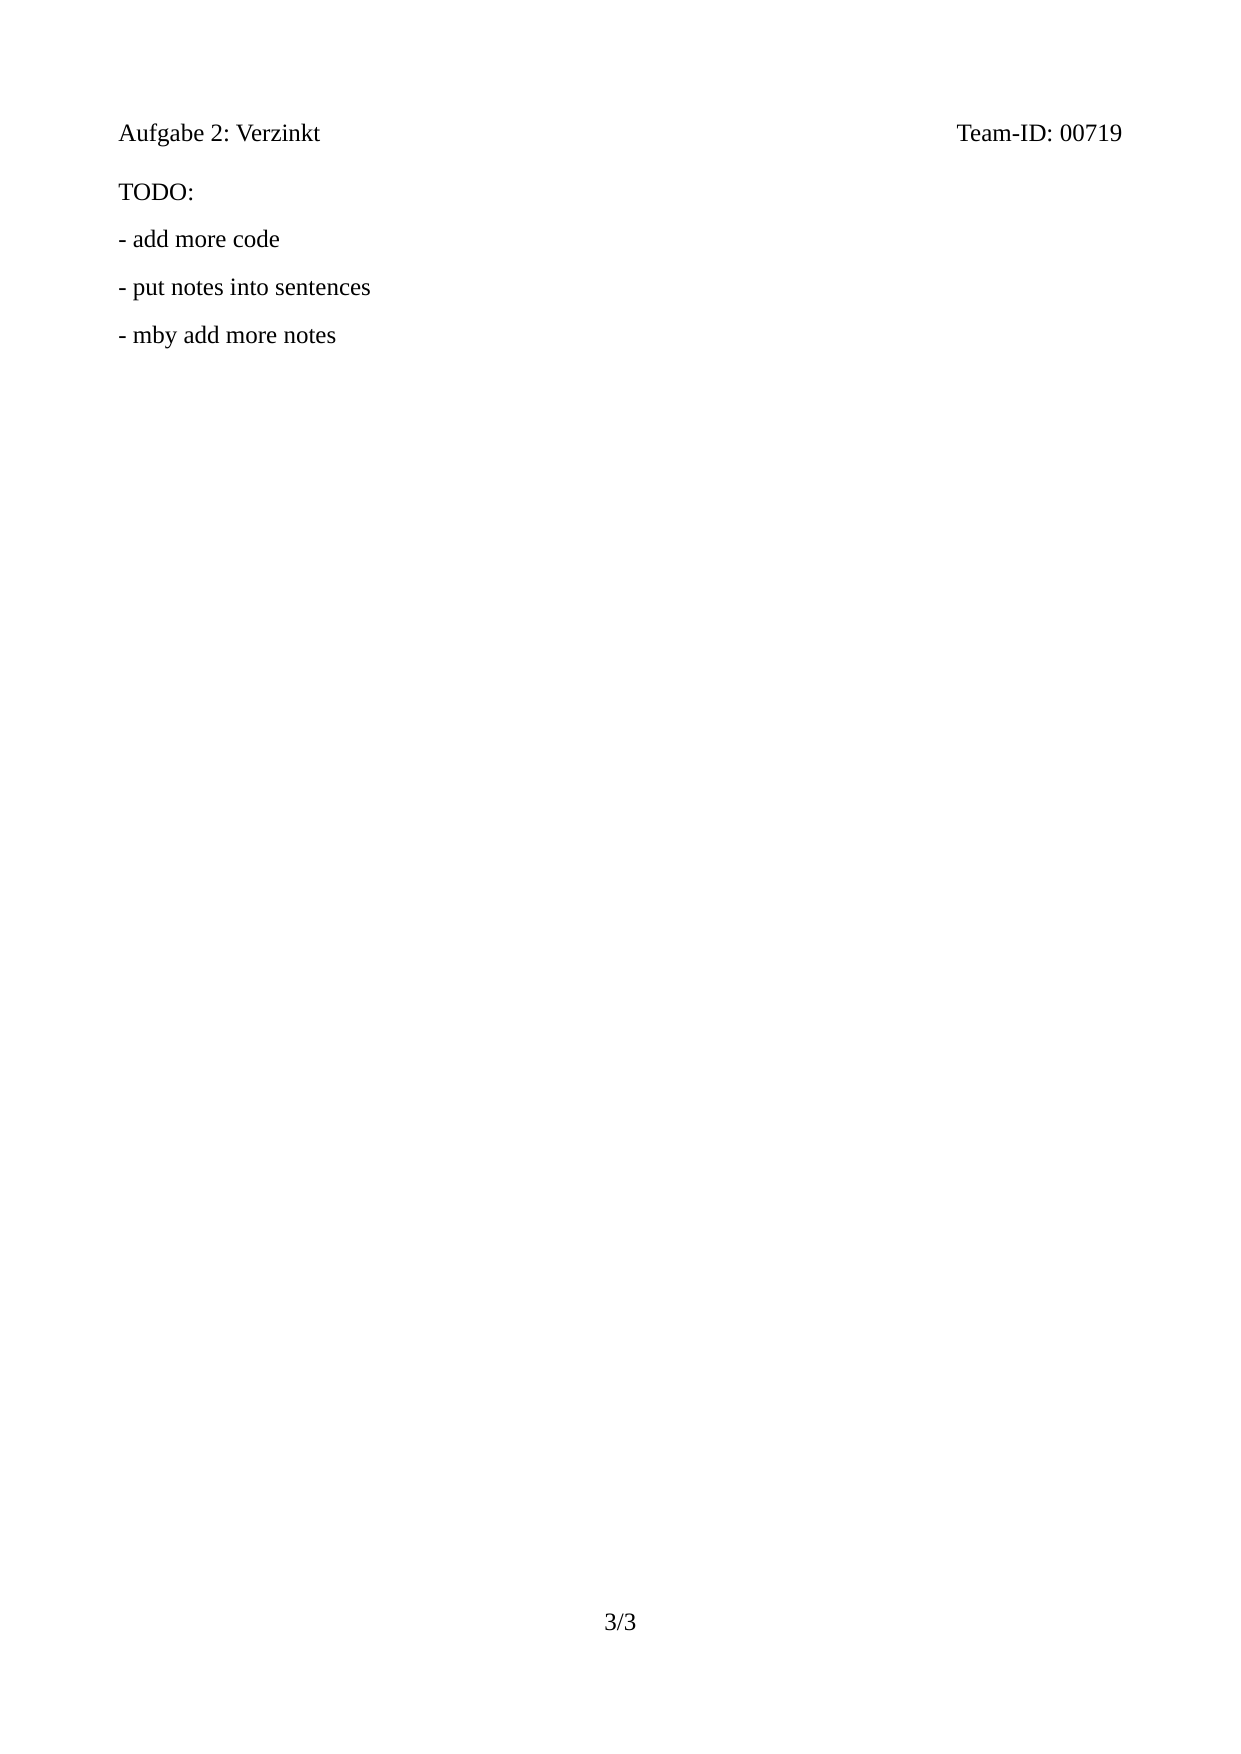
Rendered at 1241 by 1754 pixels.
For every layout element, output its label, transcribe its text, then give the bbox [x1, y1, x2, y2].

text - mby add more notes [118, 320, 1122, 348]
text - put notes into sentences [118, 272, 1122, 301]
text - add more code [118, 224, 1122, 253]
text TODO: [118, 177, 1122, 206]
